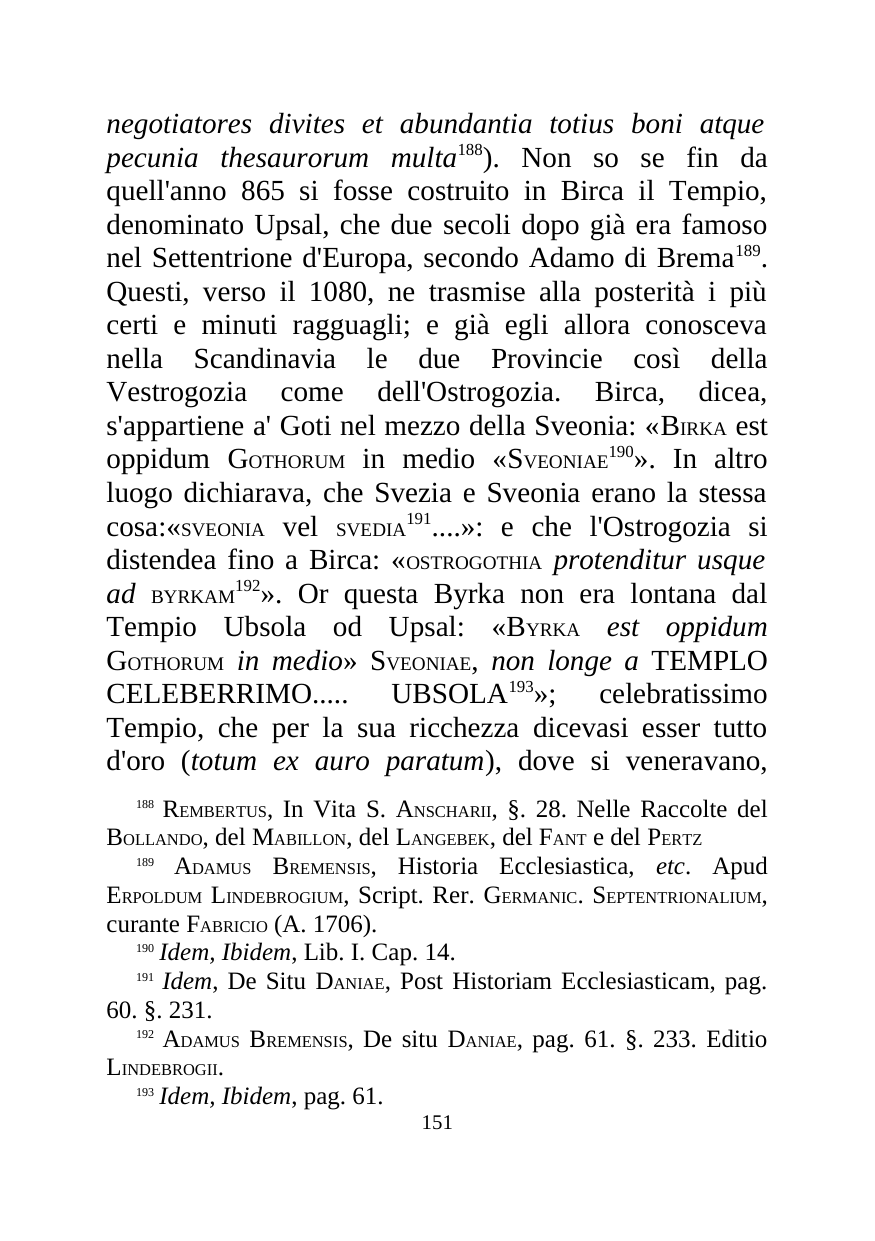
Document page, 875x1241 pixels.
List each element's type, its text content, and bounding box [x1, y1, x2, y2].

text Adamus Bremensis, Historia Ecclesiastica, etc. Apud Erpoldum Lindebrogium, Script. Rer. Germanic. Septentrionalium, curante Fabricio (A. 1706). [106, 851, 768, 937]
text Idem, Ibidem, pag. 61. [106, 1081, 768, 1110]
text Adamus Bremensis, De situ Daniae, pag. 61. §. 233. Editio Lindebrogii. [106, 1024, 768, 1081]
text Idem, De Situ Daniae, Post Historiam Ecclesiasticam, pag. 60. §. 231. [106, 966, 768, 1024]
text Idem, Ibidem, Lib. I. Cap. 14. [106, 937, 768, 966]
text Rembertus, In Vita S. Anscharii, §. 28. Nelle Raccolte del Bollando, del Mabillon, del Langebek, del Fant e del Pertz [106, 794, 768, 851]
text negotiatores divites et abundantia totius boni atque pecunia thesaurorum multa). Non so se fin da quell'anno 865 si fosse costruito in Birca il Tempio, denominato Upsal, che due secoli dopo già era famoso nel Settentrione d'Europa, secondo Adamo di Brema. Questi, verso il 1080, ne trasmise alla posterità i più certi e minuti ragguagli; e già egli allora conosceva nella Scandinavia le due Provincie così della Vestrogozia come dell'Ostrogozia. Birca, dicea, s'appartiene a' Goti nel mezzo della Sveonia: «Birka est oppidum Gothorum in medio «Sveoniae». In altro luogo dichiarava, che Svezia e Sveonia erano la stessa cosa:«sveonia vel svedia....»: e che l'Ostrogozia si distendea fino a Birca: «ostrogothia protenditur usque ad byrkam». Or questa Byrka non era lontana dal Tempio Ubsola od Upsal: «Byrka est oppidum Gothorum in medio» Sveoniae, non longe a TEMPLO CELEBERRIMO..... UBSOLA»; celebratissimo Tempio, che per la sua ricchezza dicevasi esser tutto d'oro (totum ex auro paratum), dove si veneravano, [106, 106, 768, 777]
